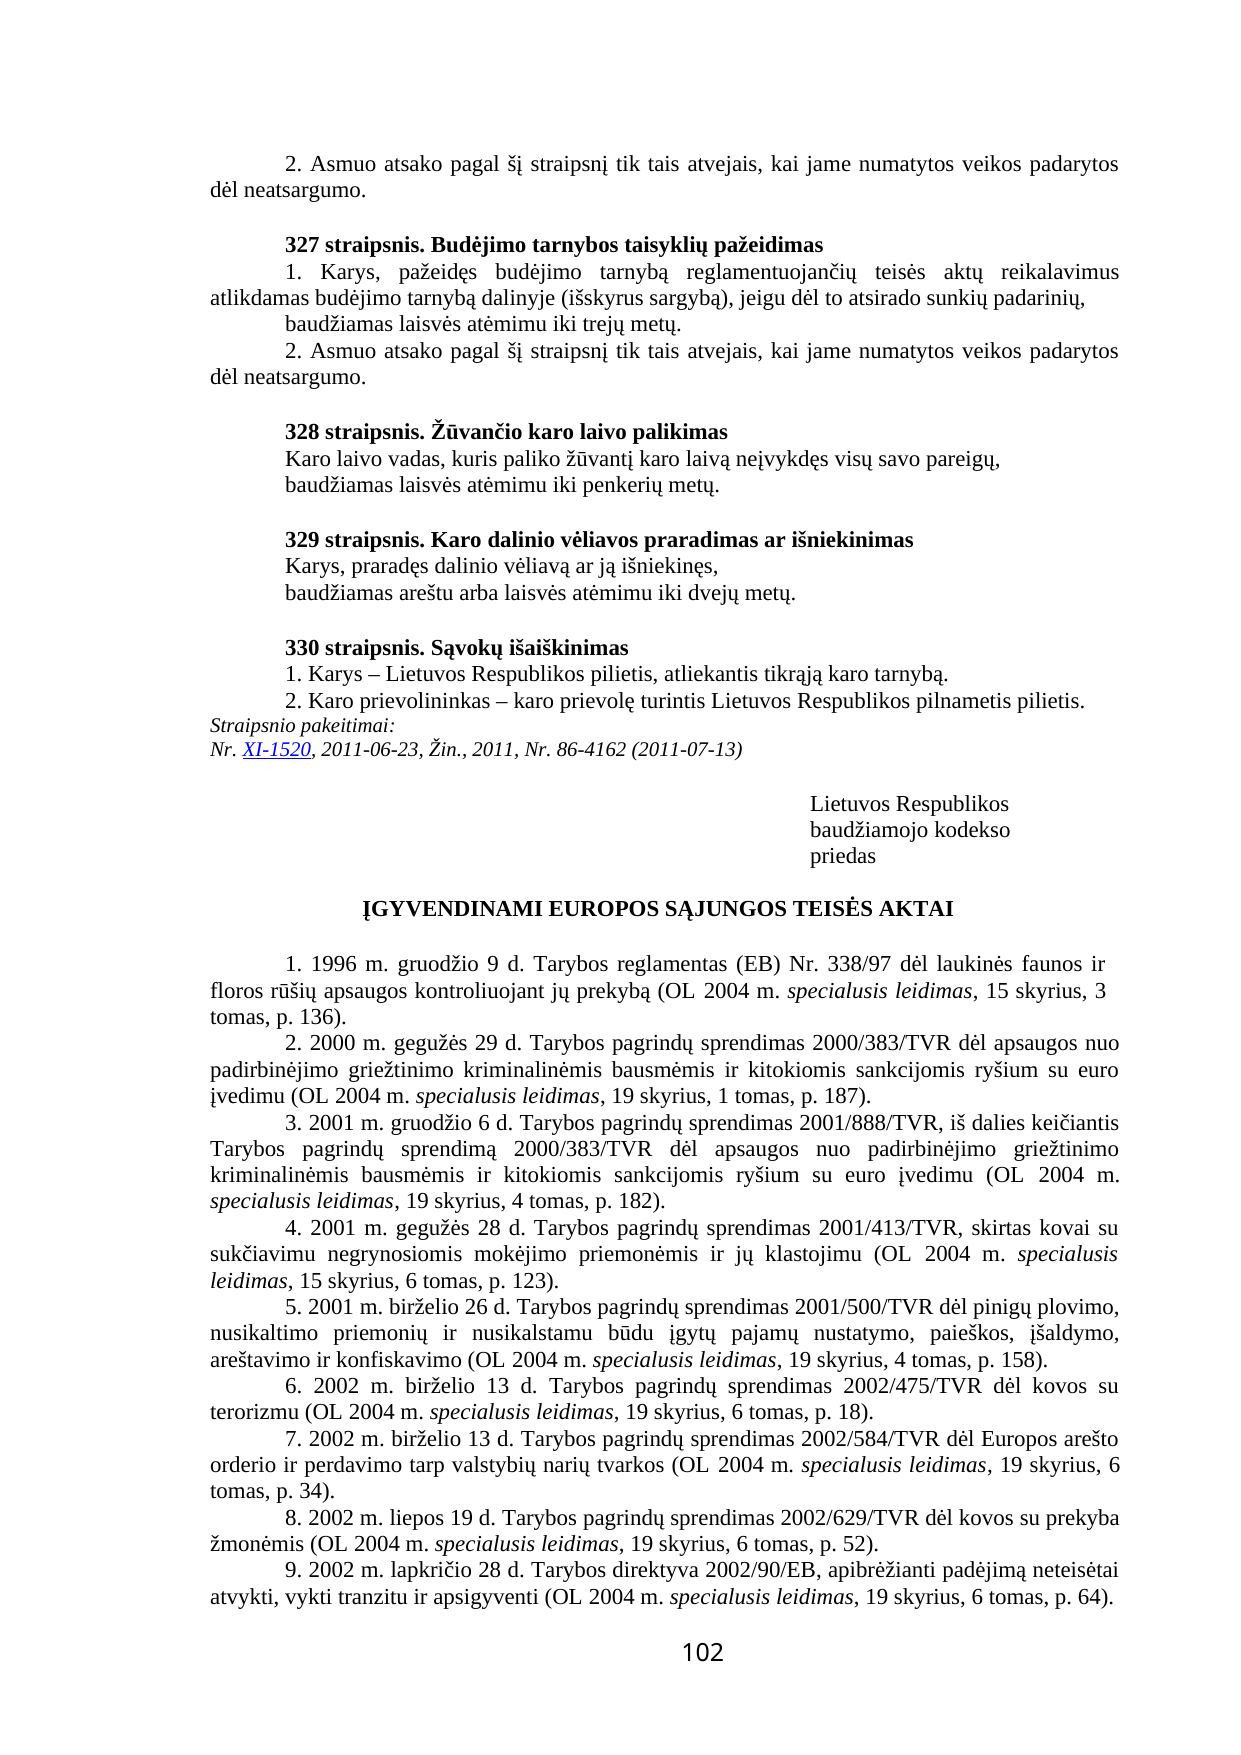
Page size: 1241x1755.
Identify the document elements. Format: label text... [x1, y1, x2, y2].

text baudžiamas laisvės atėmimu iki penkerių metų. [210, 471, 1120, 497]
text 328 straipsnis. Žūvančio karo laivo palikimas [210, 418, 1120, 445]
text 329 straipsnis. Karo dalinio vėliavos praradimas ar išniekinimas [210, 526, 1120, 552]
text 2. 2000 m. gegužės 29 d. Tarybos pagrindų sprendimas 2000/383/TVR dėl apsaugos nuo padirbinėjimo griežtinimo kriminalinėmis bausmėmis ir kitokiomis sankcijomis ryšium su euro įvedimu (OL 2004 m. specialusis leidimas, 19 skyrius, 1 tomas, p. 187). [210, 1029, 1120, 1108]
text Karo laivo vadas, kuris paliko žūvantį karo laivą neįvykdęs visų savo pareigų, [210, 445, 1120, 471]
text 2. Asmuo atsako pagal šį straipsnį tik tais atvejais, kai jame numatytos veikos padarytos dėl neatsargumo. [210, 150, 1120, 203]
text 2. Karo prievolininkas – karo prievolę turintis Lietuvos Respublikos pilnametis pilietis. [210, 687, 1120, 713]
text Karys, praradęs dalinio vėliavą ar ją išniekinęs, [210, 552, 1120, 579]
text 330 straipsnis. Sąvokų išaiškinimas [210, 634, 1120, 660]
text 327 straipsnis. Budėjimo tarnybos taisyklių pažeidimas [210, 231, 1120, 258]
text 3. 2001 m. gruodžio 6 d. Tarybos pagrindų sprendimas 2001/888/TVR, iš dalies keičiantis Tarybos pagrindų sprendimą 2000/383/TVR dėl apsaugos nuo padirbinėjimo griežtinimo kriminalinėmis bausmėmis ir kitokiomis sankcijomis ryšium su euro įvedimu (OL 2004 m. specialusis leidimas, 19 skyrius, 4 tomas, p. 182). [210, 1108, 1120, 1214]
text 8. 2002 m. liepos 19 d. Tarybos pagrindų sprendimas 2002/629/TVR dėl kovos su prekyba žmonėmis (OL 2004 m. specialusis leidimas, 19 skyrius, 6 tomas, p. 52). [210, 1504, 1120, 1557]
text baudžiamas areštu arba laisvės atėmimu iki dvejų metų. [210, 579, 1120, 605]
text Straipsnio pakeitimai: [210, 713, 1120, 737]
text 1. 1996 m. gruodžio 9 d. Tarybos reglamentas (EB) Nr. 338/97 dėl laukinės faunos ir floros rūšių apsaugos kontroliuojant jų prekybą (OL 2004 m. specialusis leidimas, 15 skyrius, 3 tomas, p. 136). [210, 950, 1106, 1029]
text ĮGYVENDINAMI EUROPOS SĄJUNGOS TEISĖS AKTAI [210, 895, 1106, 922]
text priedas [210, 843, 1120, 869]
text baudžiamas laisvės atėmimu iki trejų metų. [210, 311, 1120, 337]
text 2. Asmuo atsako pagal šį straipsnį tik tais atvejais, kai jame numatytos veikos padarytos dėl neatsargumo. [210, 337, 1120, 389]
text baudžiamojo kodekso [210, 816, 1120, 843]
text 6. 2002 m. birželio 13 d. Tarybos pagrindų sprendimas 2002/475/TVR dėl kovos su terorizmu (OL 2004 m. specialusis leidimas, 19 skyrius, 6 tomas, p. 18). [210, 1372, 1120, 1425]
text 7. 2002 m. birželio 13 d. Tarybos pagrindų sprendimas 2002/584/TVR dėl Europos arešto orderio ir perdavimo tarp valstybių narių tvarkos (OL 2004 m. specialusis leidimas, 19 skyrius, 6 tomas, p. 34). [210, 1425, 1120, 1504]
text Lietuvos Respublikos [210, 790, 1120, 816]
text 5. 2001 m. birželio 26 d. Tarybos pagrindų sprendimas 2001/500/TVR dėl pinigų plovimo, nusikaltimo priemonių ir nusikalstamu būdu įgytų pajamų nustatymo, paieškos, įšaldymo, areštavimo ir konfiskavimo (OL 2004 m. specialusis leidimas, 19 skyrius, 4 tomas, p. 158). [210, 1293, 1120, 1372]
text 9. 2002 m. lapkričio 28 d. Tarybos direktyva 2002/90/EB, apibrėžianti padėjimą neteisėtai atvykti, vykti tranzitu ir apsigyventi (OL 2004 m. specialusis leidimas, 19 skyrius, 6 tomas, p. 64). [210, 1557, 1120, 1609]
text 4. 2001 m. gegužės 28 d. Tarybos pagrindų sprendimas 2001/413/TVR, skirtas kovai su sukčiavimu negrynosiomis mokėjimo priemonėmis ir jų klastojimu (OL 2004 m. specialusis leidimas, 15 skyrius, 6 tomas, p. 123). [210, 1214, 1120, 1293]
text 1. Karys, pažeidęs budėjimo tarnybą reglamentuojančių teisės aktų reikalavimus atlikdamas budėjimo tarnybą dalinyje (išskyrus sargybą), jeigu dėl to atsirado sunkių padarinių, [210, 258, 1120, 311]
text 1. Karys – Lietuvos Respublikos pilietis, atliekantis tikrąją karo tarnybą. [210, 660, 1120, 687]
text Nr. XI-1520, 2011-06-23, Žin., 2011, Nr. 86-4162 (2011-07-13) [210, 737, 1120, 761]
